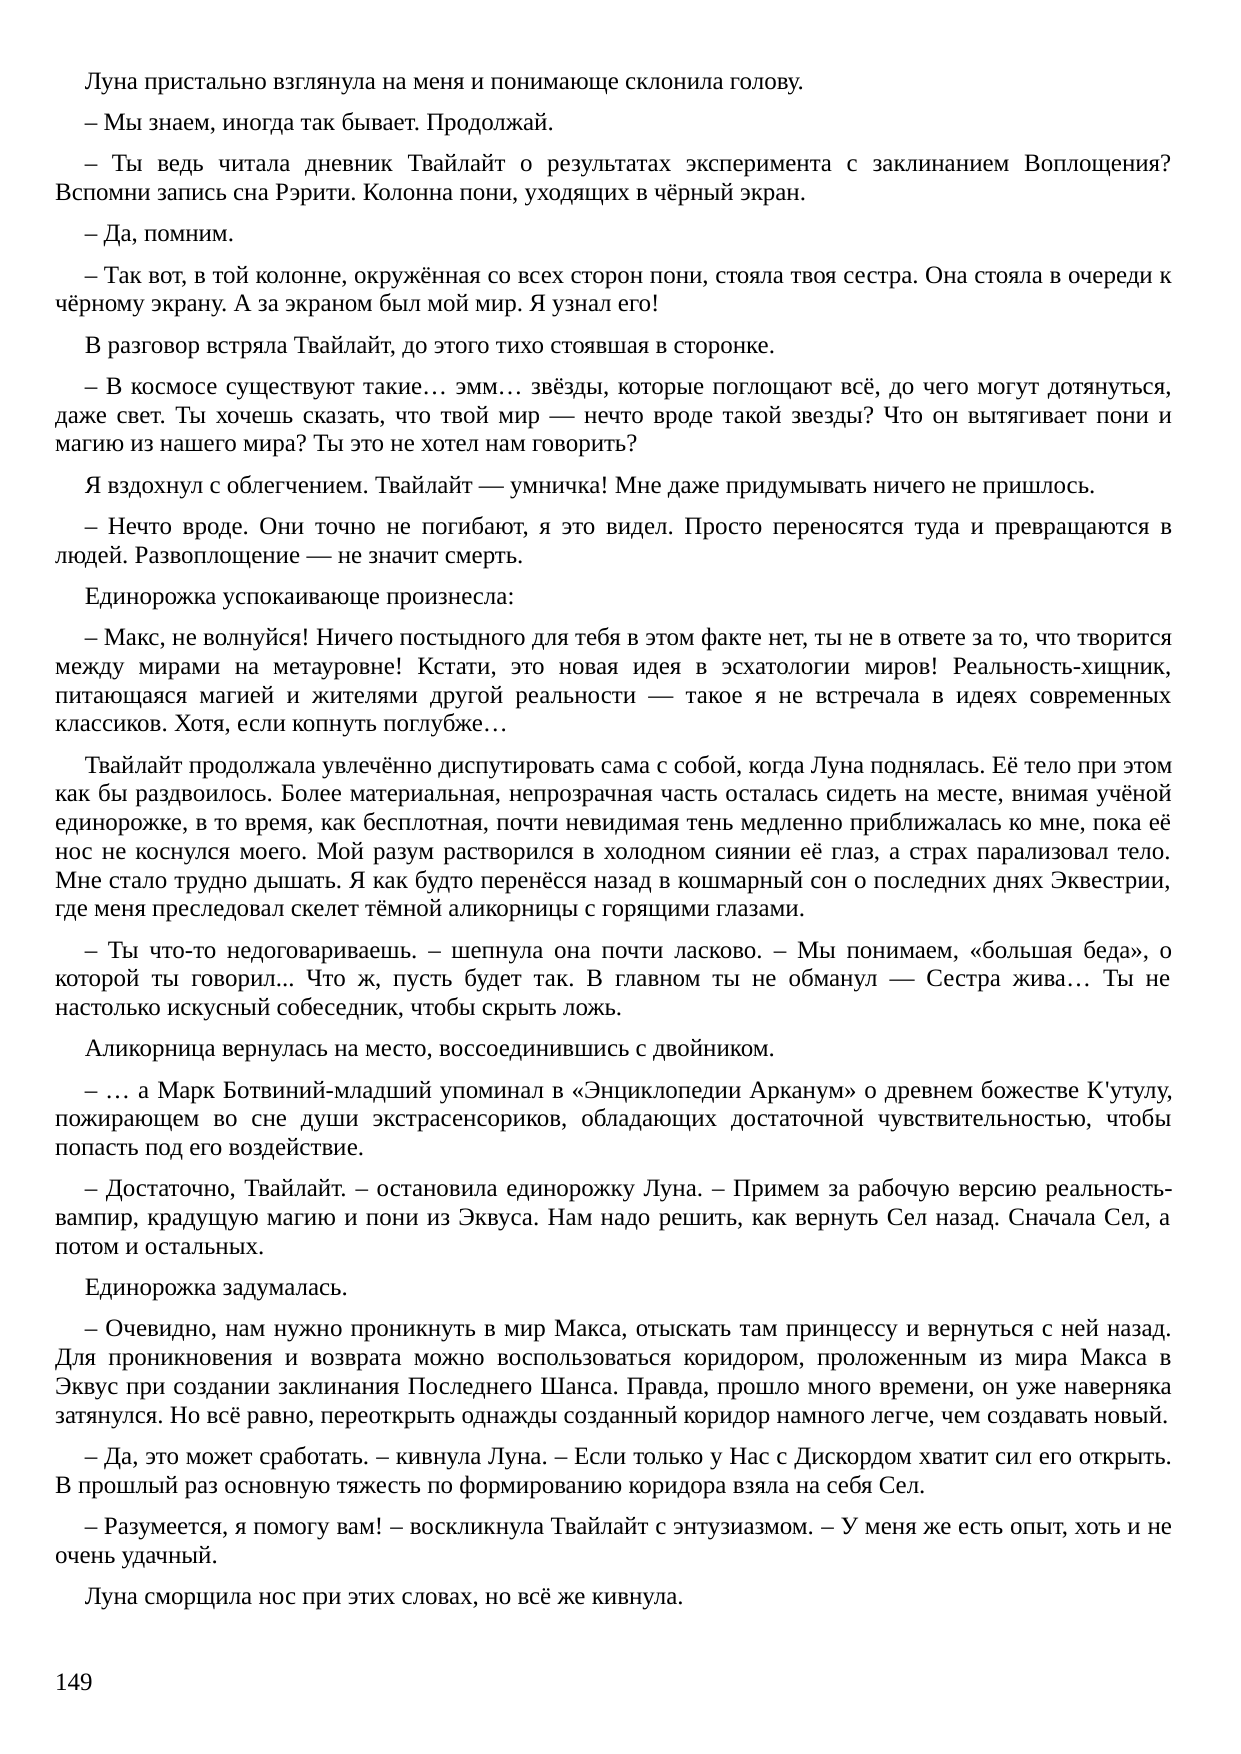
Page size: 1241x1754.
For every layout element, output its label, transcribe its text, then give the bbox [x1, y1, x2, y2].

text – Да, это может сработать. – кивнула Луна. – Если только у Нас с Дискордом хватит сил его открыть. В прошлый раз основную тяжесть по формированию коридора взяла на себя Сел. [55, 1441, 1173, 1498]
text Единорожка успокаивающе произнесла: [55, 581, 1173, 610]
text Аликорница вернулась на место, воссоединившись с двойником. [55, 1033, 1173, 1062]
text – Мы знаем, иногда так бывает. Продолжай. [55, 107, 1173, 136]
text – Да, помним. [55, 218, 1173, 247]
text – Ты что-то недоговариваешь. – шепнула она почти ласково. – Мы понимаем, «большая беда», о которой ты говорил... Что ж, пусть будет так. В главном ты не обманул — Сестра жива… Ты не настолько искусный собеседник, чтобы скрыть ложь. [55, 935, 1173, 1021]
text Единорожка задумалась. [55, 1272, 1173, 1301]
text – Очевидно, нам нужно проникнуть в мир Макса, отыскать там принцессу и вернуться с ней назад. Для проникновения и возврата можно воспользоваться коридором, проложенным из мира Макса в Эквус при создании заклинания Последнего Шанса. Правда, прошло много времени, он уже наверняка затянулся. Но всё равно, переоткрыть однажды созданный коридор намного легче, чем создавать новый. [55, 1313, 1173, 1428]
text Луна сморщила нос при этих словах, но всё же кивнула. [55, 1581, 1173, 1610]
text – Так вот, в той колонне, окружённая со всех сторон пони, стояла твоя сестра. Она стояла в очереди к чёрному экрану. А за экраном был мой мир. Я узнал его! [55, 260, 1173, 317]
text Твайлайт продолжала увлечённо диспутировать сама с собой, когда Луна поднялась. Её тело при этом как бы раздвоилось. Более материальная, непрозрачная часть осталась сидеть на месте, внимая учёной единорожке, в то время, как бесплотная, почти невидимая тень медленно приближалась ко мне, пока её нос не коснулся моего. Мой разум растворился в холодном сиянии её глаз, а страх парализовал тело. Мне стало трудно дышать. Я как будто перенёсся назад в кошмарный сон о последних днях Эквестрии, где меня преследовал скелет тёмной аликорницы с горящими глазами. [55, 750, 1173, 922]
text – Макс, не волнуйся! Ничего постыдного для тебя в этом факте нет, ты не в ответе за то, что творится между мирами на метауровне! Кстати, это новая идея в эсхатологии миров! Реальность-хищник, питающаяся магией и жителями другой реальности — такое я не встречала в идеях современных классиков. Хотя, если копнуть поглубже… [55, 622, 1173, 737]
text Луна пристально взглянула на меня и понимающе склонила голову. [55, 66, 1173, 95]
text – Нечто вроде. Они точно не погибают, я это видел. Просто переносятся туда и превращаются в людей. Развоплощение — не значит смерть. [55, 511, 1173, 568]
text – В космосе существуют такие… эмм… звёзды, которые поглощают всё, до чего могут дотянуться, даже свет. Ты хочешь сказать, что твой мир — нечто вроде такой звезды? Что он вытягивает пони и магию из нашего мира? Ты это не хотел нам говорить? [55, 371, 1173, 457]
text – Ты ведь читала дневник Твайлайт о результатах эксперимента с заклинанием Воплощения? Вспомни запись сна Рэрити. Колонна пони, уходящих в чёрный экран. [55, 148, 1173, 206]
text – Разумеется, я помогу вам! – воскликнула Твайлайт с энтузиазмом. – У меня же есть опыт, хоть и не очень удачный. [55, 1511, 1173, 1568]
text – Достаточно, Твайлайт. – остановила единорожку Луна. – Примем за рабочую версию реальность-вампир, крадущую магию и пони из Эквуса. Нам надо решить, как вернуть Сел назад. Сначала Сел, а потом и остальных. [55, 1173, 1173, 1260]
text В разговор встряла Твайлайт, до этого тихо стоявшая в сторонке. [55, 330, 1173, 358]
text Я вздохнул с облегчением. Твайлайт — умничка! Мне даже придумывать ничего не пришлось. [55, 470, 1173, 498]
text – … а Марк Ботвиний-младший упоминал в «Энциклопедии Арканум» о древнем божестве К'утулу, пожирающем во сне души экстрасенсориков, обладающих достаточной чувствительностью, чтобы попасть под его воздействие. [55, 1075, 1173, 1161]
